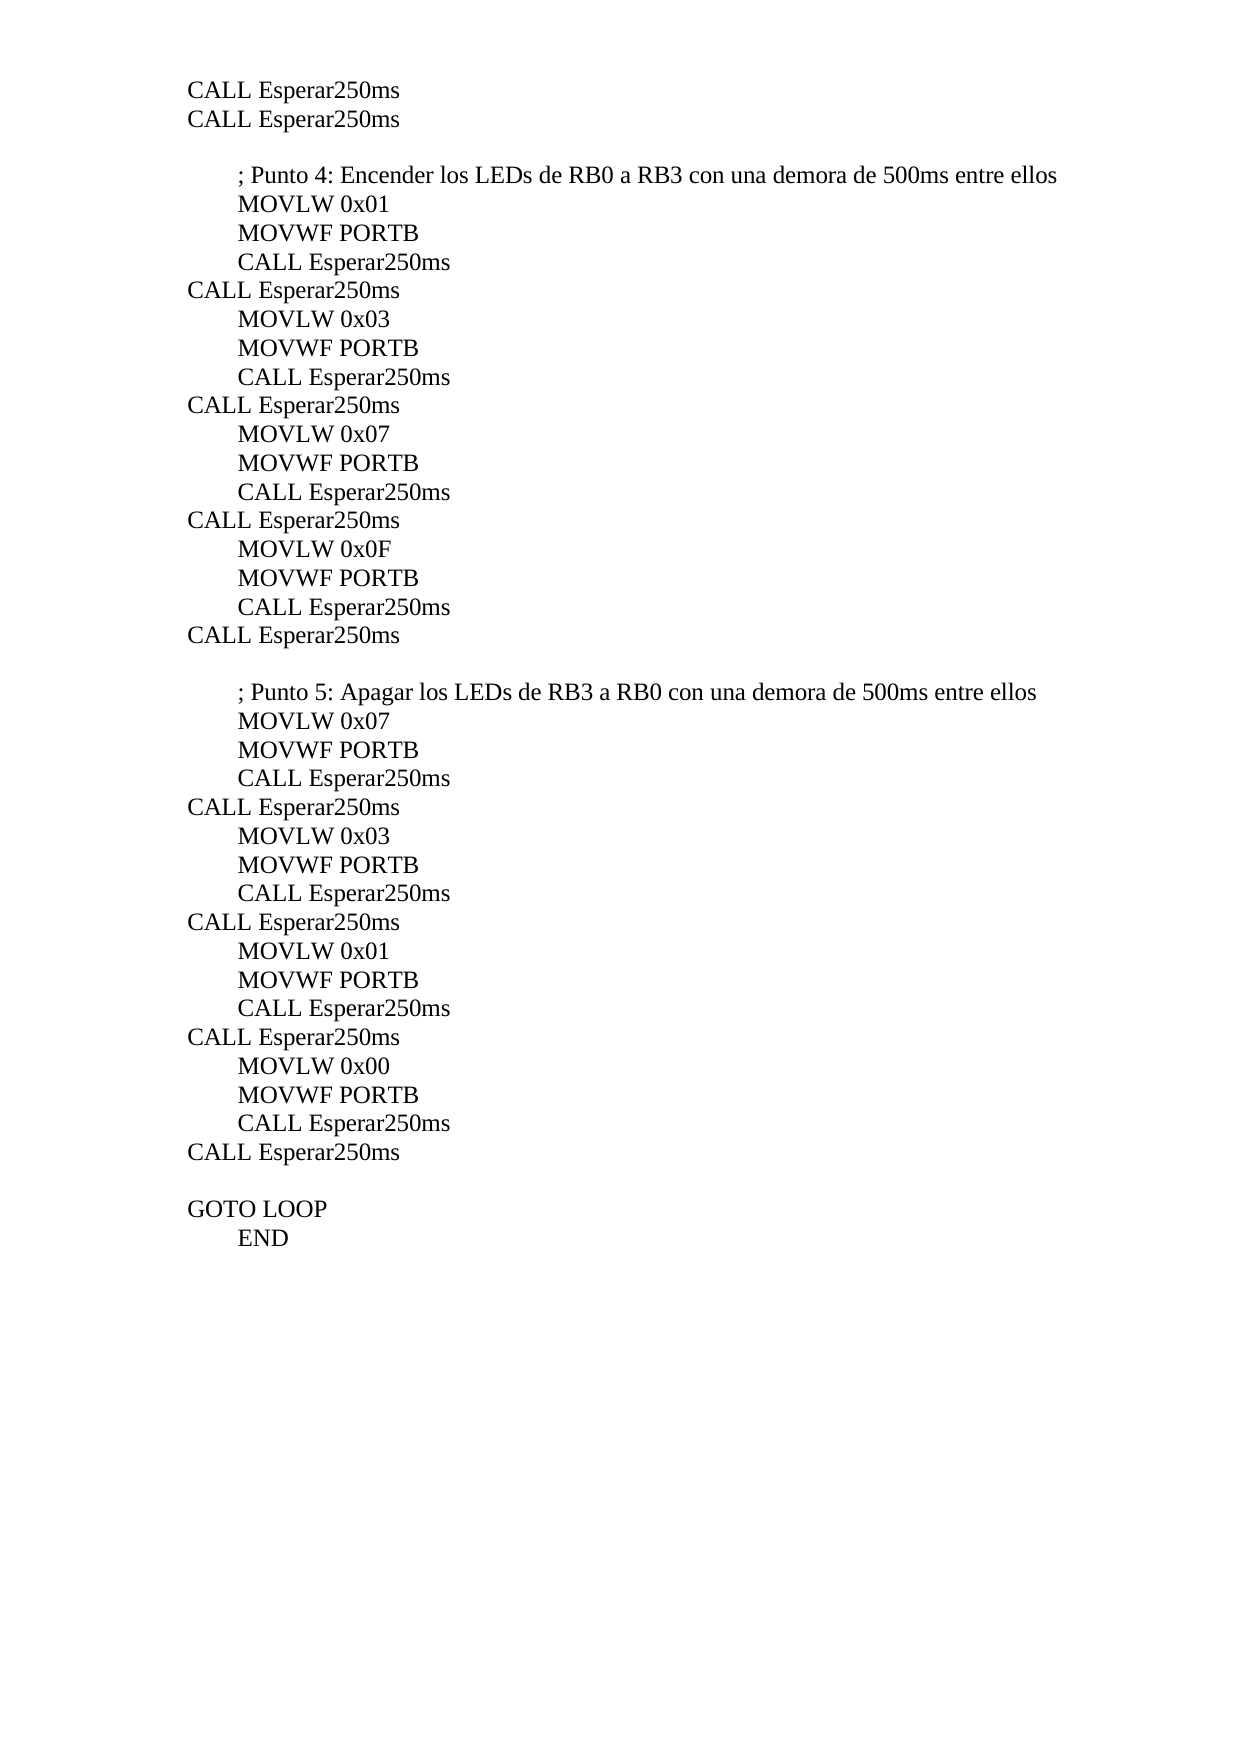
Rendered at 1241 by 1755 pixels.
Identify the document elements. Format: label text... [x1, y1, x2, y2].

text MOVLW 0x03 [162, 821, 1124, 850]
text GOTO LOOP [162, 1194, 1124, 1223]
text CALL Esperar250ms [162, 104, 1124, 132]
text CALL Esperar250ms [162, 621, 1124, 649]
text MOVWF PORTB [162, 850, 1124, 878]
text CALL Esperar250ms [162, 592, 1124, 621]
text MOVWF PORTB [162, 1080, 1124, 1108]
text CALL Esperar250ms [162, 506, 1124, 534]
text CALL Esperar250ms [162, 391, 1124, 419]
text CALL Esperar250ms [162, 993, 1124, 1022]
text MOVLW 0x07 [162, 706, 1124, 735]
text MOVLW 0x00 [162, 1051, 1124, 1080]
text CALL Esperar250ms [162, 1022, 1124, 1051]
text CALL Esperar250ms [162, 276, 1124, 304]
text MOVWF PORTB [162, 218, 1124, 247]
text CALL Esperar250ms [162, 1137, 1124, 1166]
text ; Punto 4: Encender los LEDs de RB0 a RB3 con una demora de 500ms entre ellos [162, 161, 1124, 189]
text CALL Esperar250ms [162, 477, 1124, 506]
text MOVWF PORTB [162, 563, 1124, 592]
text MOVLW 0x01 [162, 936, 1124, 965]
text MOVLW 0x07 [162, 419, 1124, 448]
text MOVWF PORTB [162, 448, 1124, 477]
text MOVLW 0x03 [162, 304, 1124, 333]
text CALL Esperar250ms [162, 362, 1124, 391]
text CALL Esperar250ms [162, 907, 1124, 936]
text END [162, 1223, 1124, 1252]
text MOVWF PORTB [162, 333, 1124, 362]
text MOVLW 0x01 [162, 189, 1124, 218]
text CALL Esperar250ms [162, 75, 1124, 104]
text CALL Esperar250ms [162, 1108, 1124, 1137]
text CALL Esperar250ms [162, 247, 1124, 276]
text CALL Esperar250ms [162, 792, 1124, 821]
text MOVLW 0x0F [162, 534, 1124, 563]
text CALL Esperar250ms [162, 878, 1124, 907]
text ; Punto 5: Apagar los LEDs de RB3 a RB0 con una demora de 500ms entre ellos [162, 677, 1124, 706]
text MOVWF PORTB [162, 735, 1124, 763]
text CALL Esperar250ms [162, 763, 1124, 792]
text MOVWF PORTB [162, 965, 1124, 993]
